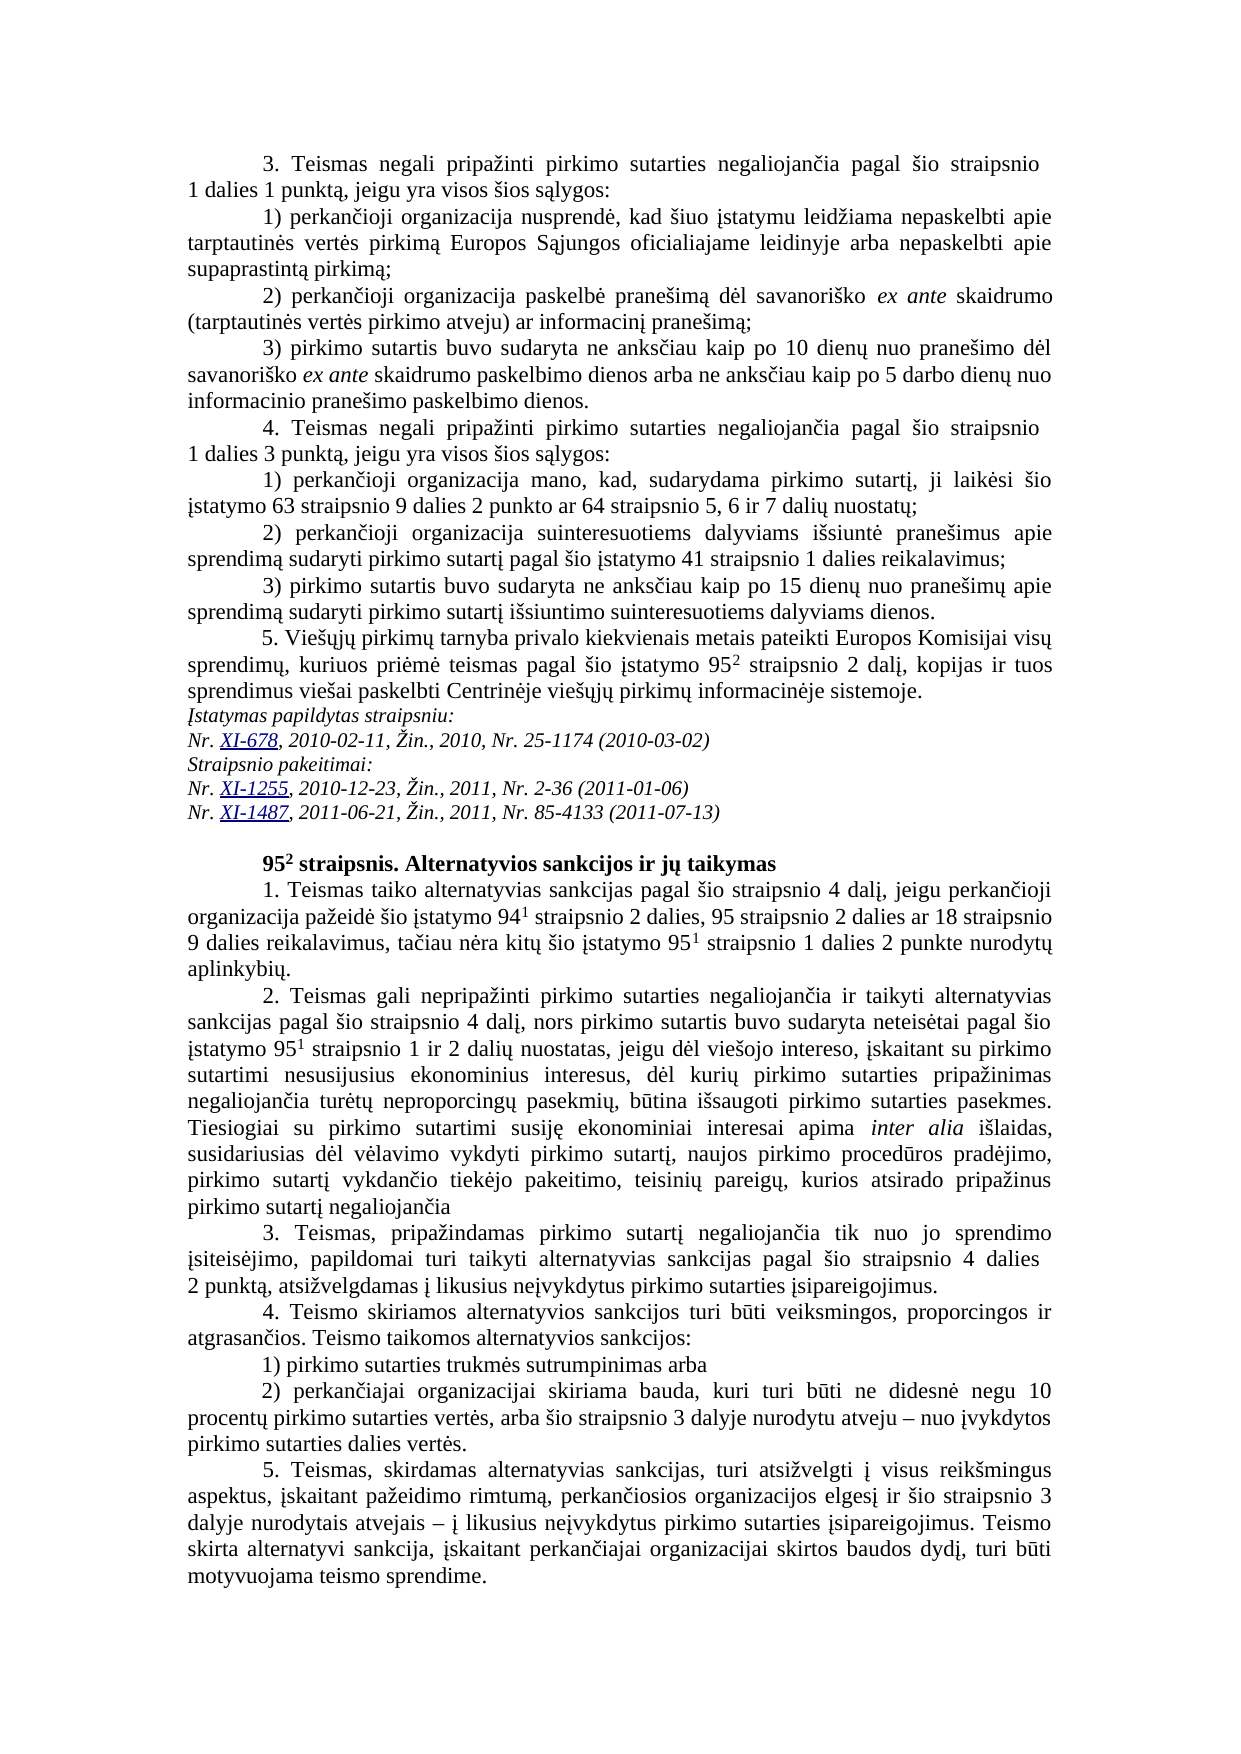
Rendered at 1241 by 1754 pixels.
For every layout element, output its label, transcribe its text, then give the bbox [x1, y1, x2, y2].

text 3) pirkimo sutartis buvo sudaryta ne anksčiau kaip po 10 dienų nuo pranešimo dėl savanoriško ex ante skaidrumo paskelbimo dienos arba ne anksčiau kaip po 5 darbo dienų nuo informacinio pranešimo paskelbimo dienos. [187, 334, 1053, 413]
text 2. Teismas gali nepripažinti pirkimo sutarties negaliojančia ir taikyti alternatyvias sankcijas pagal šio straipsnio 4 dalį, nors pirkimo sutartis buvo sudaryta neteisėtai pagal šio įstatymo 951 straipsnio 1 ir 2 dalių nuostatas, jeigu dėl viešojo intereso, įskaitant su pirkimo sutartimi nesusijusius ekonominius interesus, dėl kurių pirkimo sutarties pripažinimas negaliojančia turėtų neproporcingų pasekmių, būtina išsaugoti pirkimo sutarties pasekmes. Tiesiogiai su pirkimo sutartimi susiję ekonominiai interesai apima inter alia išlaidas, susidariusias dėl vėlavimo vykdyti pirkimo sutartį, naujos pirkimo procedūros pradėjimo, pirkimo sutartį vykdančio tiekėjo pakeitimo, teisinių pareigų, kurios atsirado pripažinus pirkimo sutartį negaliojančia [187, 982, 1053, 1219]
text Nr. XI-1255, 2010-12-23, Žin., 2011, Nr. 2-36 (2011-01-06) [187, 776, 1053, 800]
list 4. Teismo skiriamos alternatyvios sankcijos turi būti veiksmingos, proporcingos ir atgrasančios. Teismo taikomos alternatyvios sankcijos: [187, 1298, 1053, 1351]
text 952 straipsnis. Alternatyvios sankcijos ir jų taikymas [187, 850, 1053, 876]
list 2) perkančiajai organizacijai skiriama bauda, kuri turi būti ne didesnė negu 10 procentų pirkimo sutarties vertės, arba šio straipsnio 3 dalyje nurodytu atveju – nuo įvykdytos pirkimo sutarties dalies vertės. [187, 1377, 1053, 1456]
text 5. Teismas, skirdamas alternatyvias sankcijas, turi atsižvelgti į visus reikšmingus aspektus, įskaitant pažeidimo rimtumą, perkančiosios organizacijos elgesį ir šio straipsnio 3 dalyje nurodytais atvejais – į likusius neįvykdytus pirkimo sutarties įsipareigojimus. Teismo skirta alternatyvi sankcija, įskaitant perkančiajai organizacijai skirtos baudos dydį, turi būti motyvuojama teismo sprendime. [187, 1456, 1053, 1588]
text Nr. XI-678, 2010-02-11, Žin., 2010, Nr. 25-1174 (2010-03-02) [187, 727, 1053, 752]
list 1) pirkimo sutarties trukmės sutrumpinimas arba [187, 1351, 1053, 1377]
list 2) perkančioji organizacija suinteresuotiems dalyviams išsiuntė pranešimus apie sprendimą sudaryti pirkimo sutartį pagal šio įstatymo 41 straipsnio 1 dalies reikalavimus; [187, 519, 1053, 572]
text Straipsnio pakeitimai: [187, 752, 1053, 776]
list 3. Teismas, pripažindamas pirkimo sutartį negaliojančia tik nuo jo sprendimo įsiteisėjimo, papildomai turi taikyti alternatyvias sankcijas pagal šio straipsnio 4 dalies 2 punktą, atsižvelgdamas į likusius neįvykdytus pirkimo sutarties įsipareigojimus. [187, 1219, 1053, 1298]
list 2) perkančioji organizacija paskelbė pranešimą dėl savanoriško ex ante skaidrumo (tarptautinės vertės pirkimo atveju) ar informacinį pranešimą; [187, 282, 1053, 334]
list 1) perkančioji organizacija nusprendė, kad šiuo įstatymu leidžiama nepaskelbti apie tarptautinės vertės pirkimą Europos Sąjungos oficialiajame leidinyje arba nepaskelbti apie supaprastintą pirkimą; [187, 203, 1053, 282]
list 3) pirkimo sutartis buvo sudaryta ne anksčiau kaip po 15 dienų nuo pranešimų apie sprendimą sudaryti pirkimo sutartį išsiuntimo suinteresuotiems dalyviams dienos. [187, 572, 1053, 624]
text Įstatymas papildytas straipsniu: [187, 703, 1053, 727]
list 5. Viešųjų pirkimų tarnyba privalo kiekvienais metais pateikti Europos Komisijai visų sprendimų, kuriuos priėmė teismas pagal šio įstatymo 952 straipsnio 2 dalį, kopijas ir tuos sprendimus viešai paskelbti Centrinėje viešųjų pirkimų informacinėje sistemoje. [187, 624, 1053, 703]
list 3. Teismas negali pripažinti pirkimo sutarties negaliojančia pagal šio straipsnio 1 dalies 1 punktą, jeigu yra visos šios sąlygos: [187, 150, 1053, 203]
list 1) perkančioji organizacija mano, kad, sudarydama pirkimo sutartį, ji laikėsi šio įstatymo 63 straipsnio 9 dalies 2 punkto ar 64 straipsnio 5, 6 ir 7 dalių nuostatų; [187, 466, 1053, 519]
list 1. Teismas taiko alternatyvias sankcijas pagal šio straipsnio 4 dalį, jeigu perkančioji organizacija pažeidė šio įstatymo 941 straipsnio 2 dalies, 95 straipsnio 2 dalies ar 18 straipsnio 9 dalies reikalavimus, tačiau nėra kitų šio įstatymo 951 straipsnio 1 dalies 2 punkte nurodytų aplinkybių. [187, 876, 1053, 982]
text Nr. XI-1487, 2011-06-21, Žin., 2011, Nr. 85-4133 (2011-07-13) [187, 800, 1053, 824]
list 4. Teismas negali pripažinti pirkimo sutarties negaliojančia pagal šio straipsnio 1 dalies 3 punktą, jeigu yra visos šios sąlygos: [187, 413, 1053, 466]
